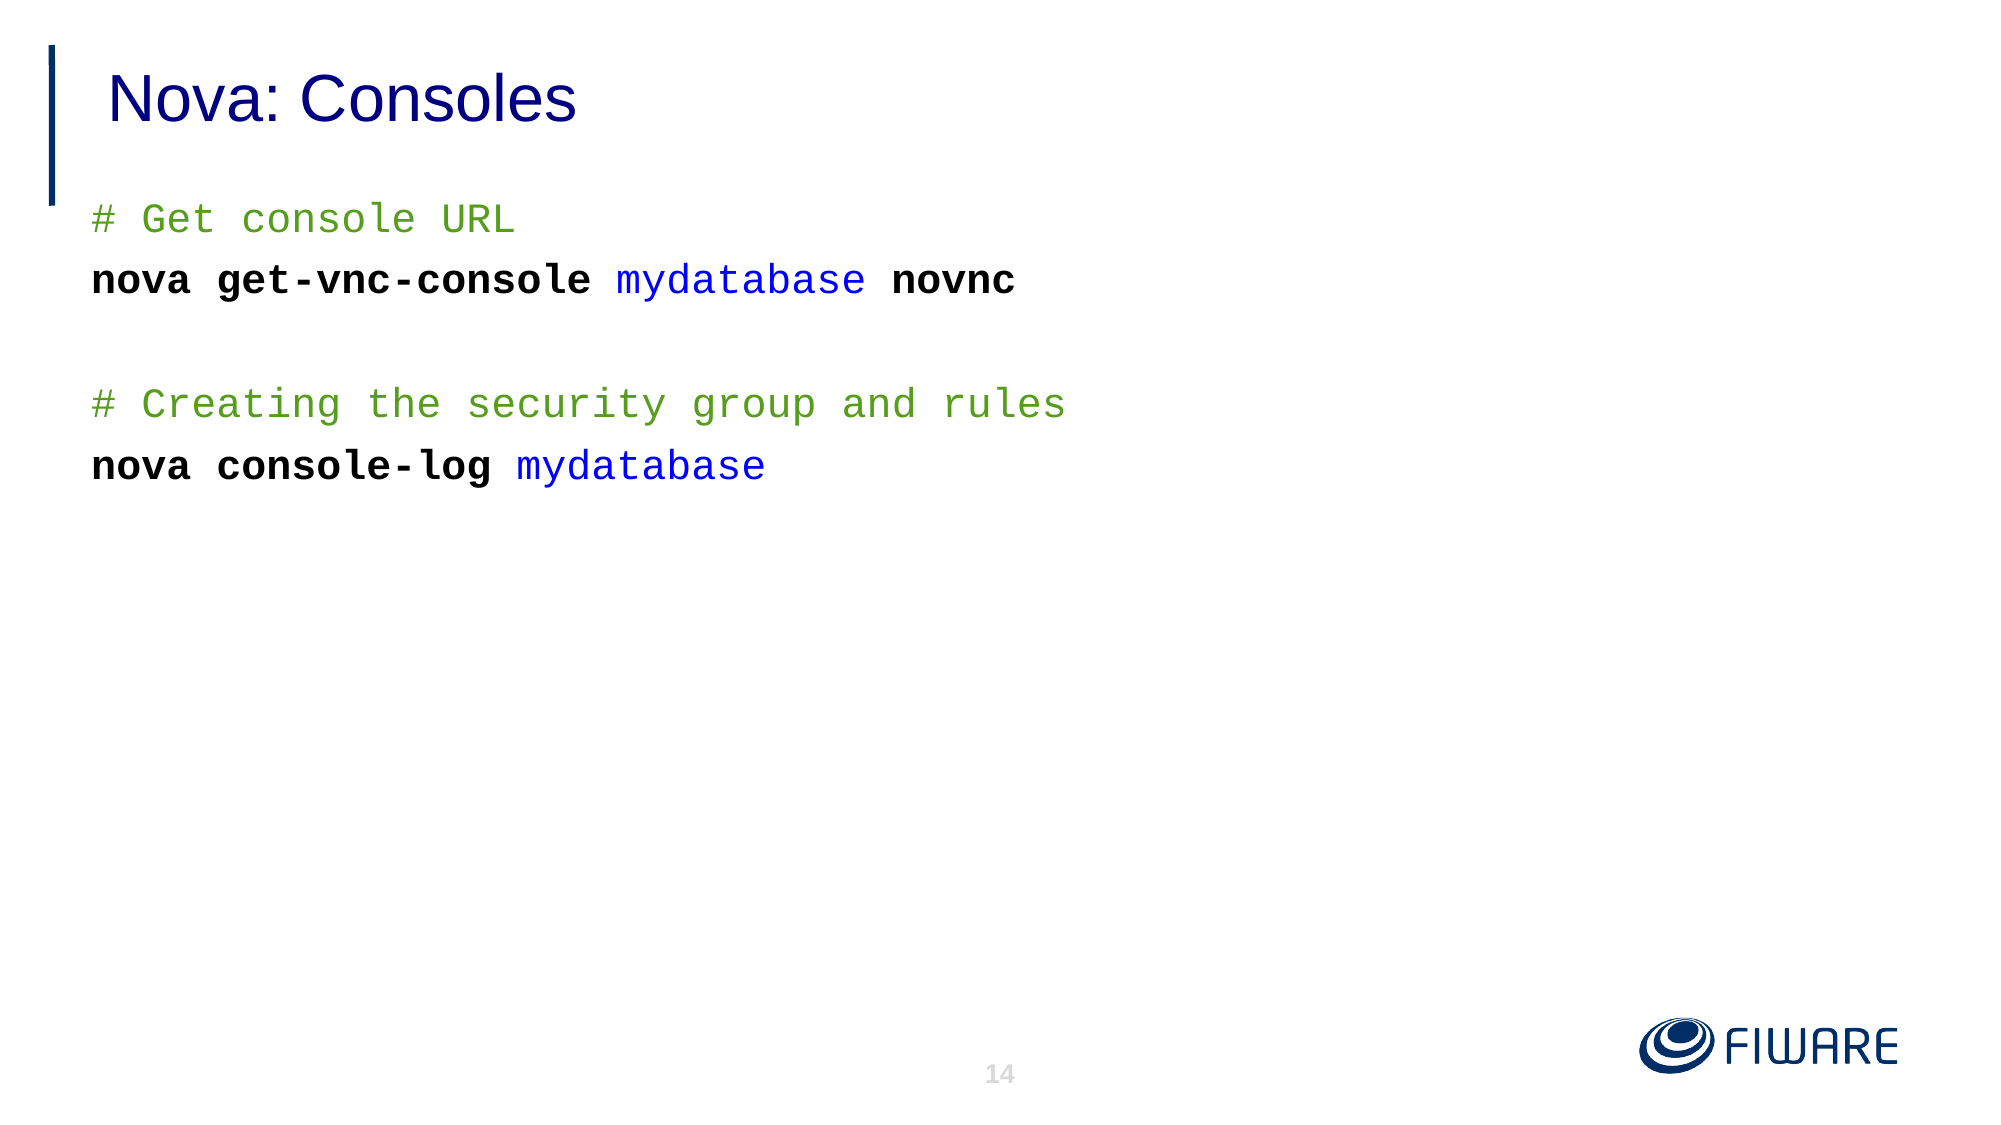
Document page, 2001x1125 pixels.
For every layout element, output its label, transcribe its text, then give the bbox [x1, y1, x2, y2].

slide_number [887, 1042, 1113, 1103]
picture [1635, 1012, 1905, 1077]
title Nova: Consoles [92, 47, 1704, 189]
text_box # Get console URL nova get-vnc-console mydatabase novnc # Creating the security group and rules nova console-log mydatabase [76, 183, 1902, 547]
